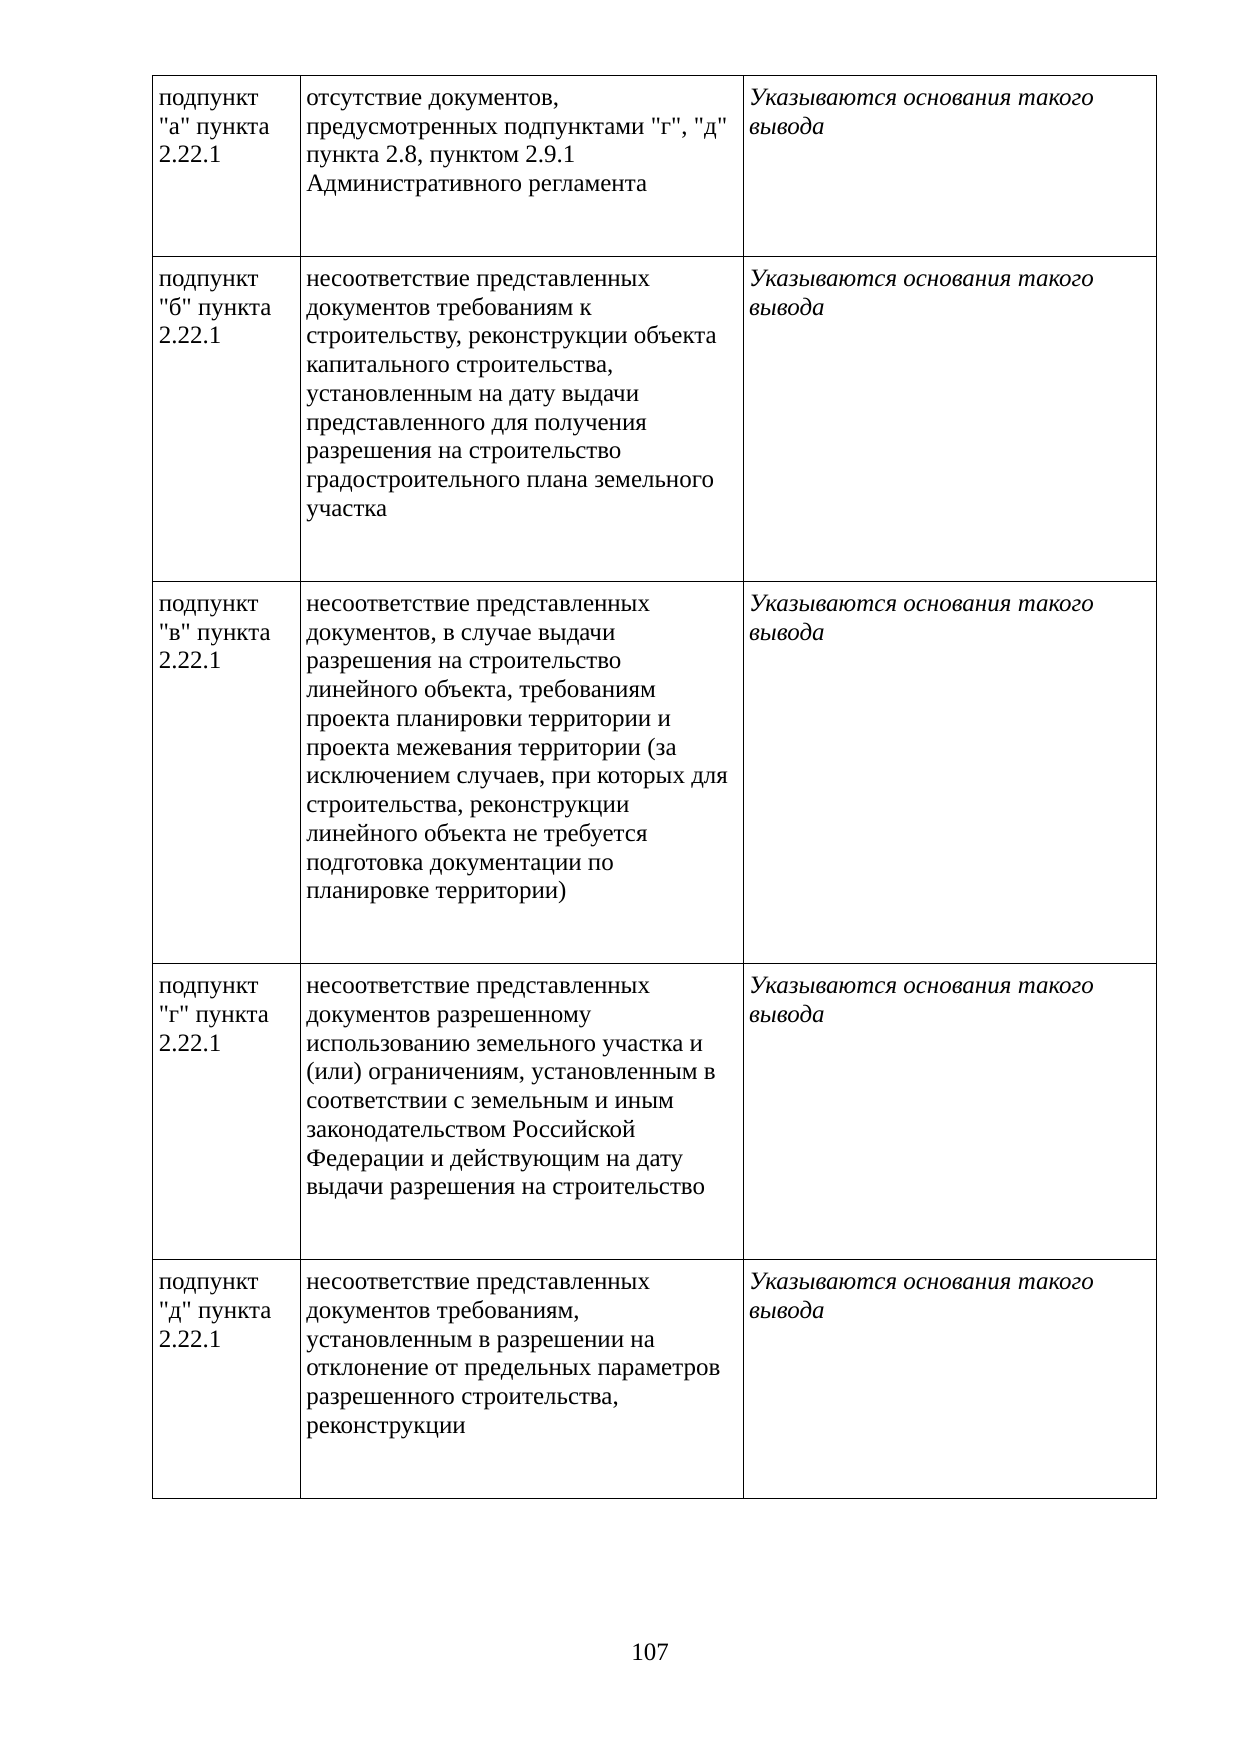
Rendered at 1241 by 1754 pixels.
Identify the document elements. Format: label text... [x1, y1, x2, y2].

table_cell несоответствие представленных документов разрешенному использованию земельного участка и (или) ограничениям, установленным в соответствии с земельным и иным законодательством Российской Федерации и действующим на дату выдачи разрешения на строительство [301, 964, 743, 1259]
table_cell Указываются основания такого вывода [744, 964, 1156, 1259]
table_cell подпункт "д" пункта 2.22.1 [153, 1260, 300, 1498]
table_cell Указываются основания такого вывода [744, 257, 1156, 581]
table_cell отсутствие документов, предусмотренных подпунктами "г", "д" пункта 2.8, пунктом 2.9.1 Административного регламента [301, 76, 743, 256]
table_cell несоответствие представленных документов требованиям к строительству, реконструкции объекта капитального строительства, установленным на дату выдачи представленного для получения разрешения на строительство градостроительного плана земельного участка [301, 257, 743, 581]
table_cell Указываются основания такого вывода [744, 1260, 1156, 1498]
table_cell подпункт "г" пункта 2.22.1 [153, 964, 300, 1259]
table_cell подпункт "б" пункта 2.22.1 [153, 257, 300, 581]
table_cell Указываются основания такого вывода [744, 582, 1156, 963]
table_cell Указываются основания такого вывода [744, 76, 1156, 256]
table_cell несоответствие представленных документов требованиям, установленным в разрешении на отклонение от предельных параметров разрешенного строительства, реконструкции [301, 1260, 743, 1498]
table_cell несоответствие представленных документов, в случае выдачи разрешения на строительство линейного объекта, требованиям проекта планировки территории и проекта межевания территории (за исключением случаев, при которых для строительства, реконструкции линейного объекта не требуется подготовка документации по планировке территории) [301, 582, 743, 963]
table_cell подпункт "в" пункта 2.22.1 [153, 582, 300, 963]
table_cell подпункт "а" пункта 2.22.1 [153, 76, 300, 256]
